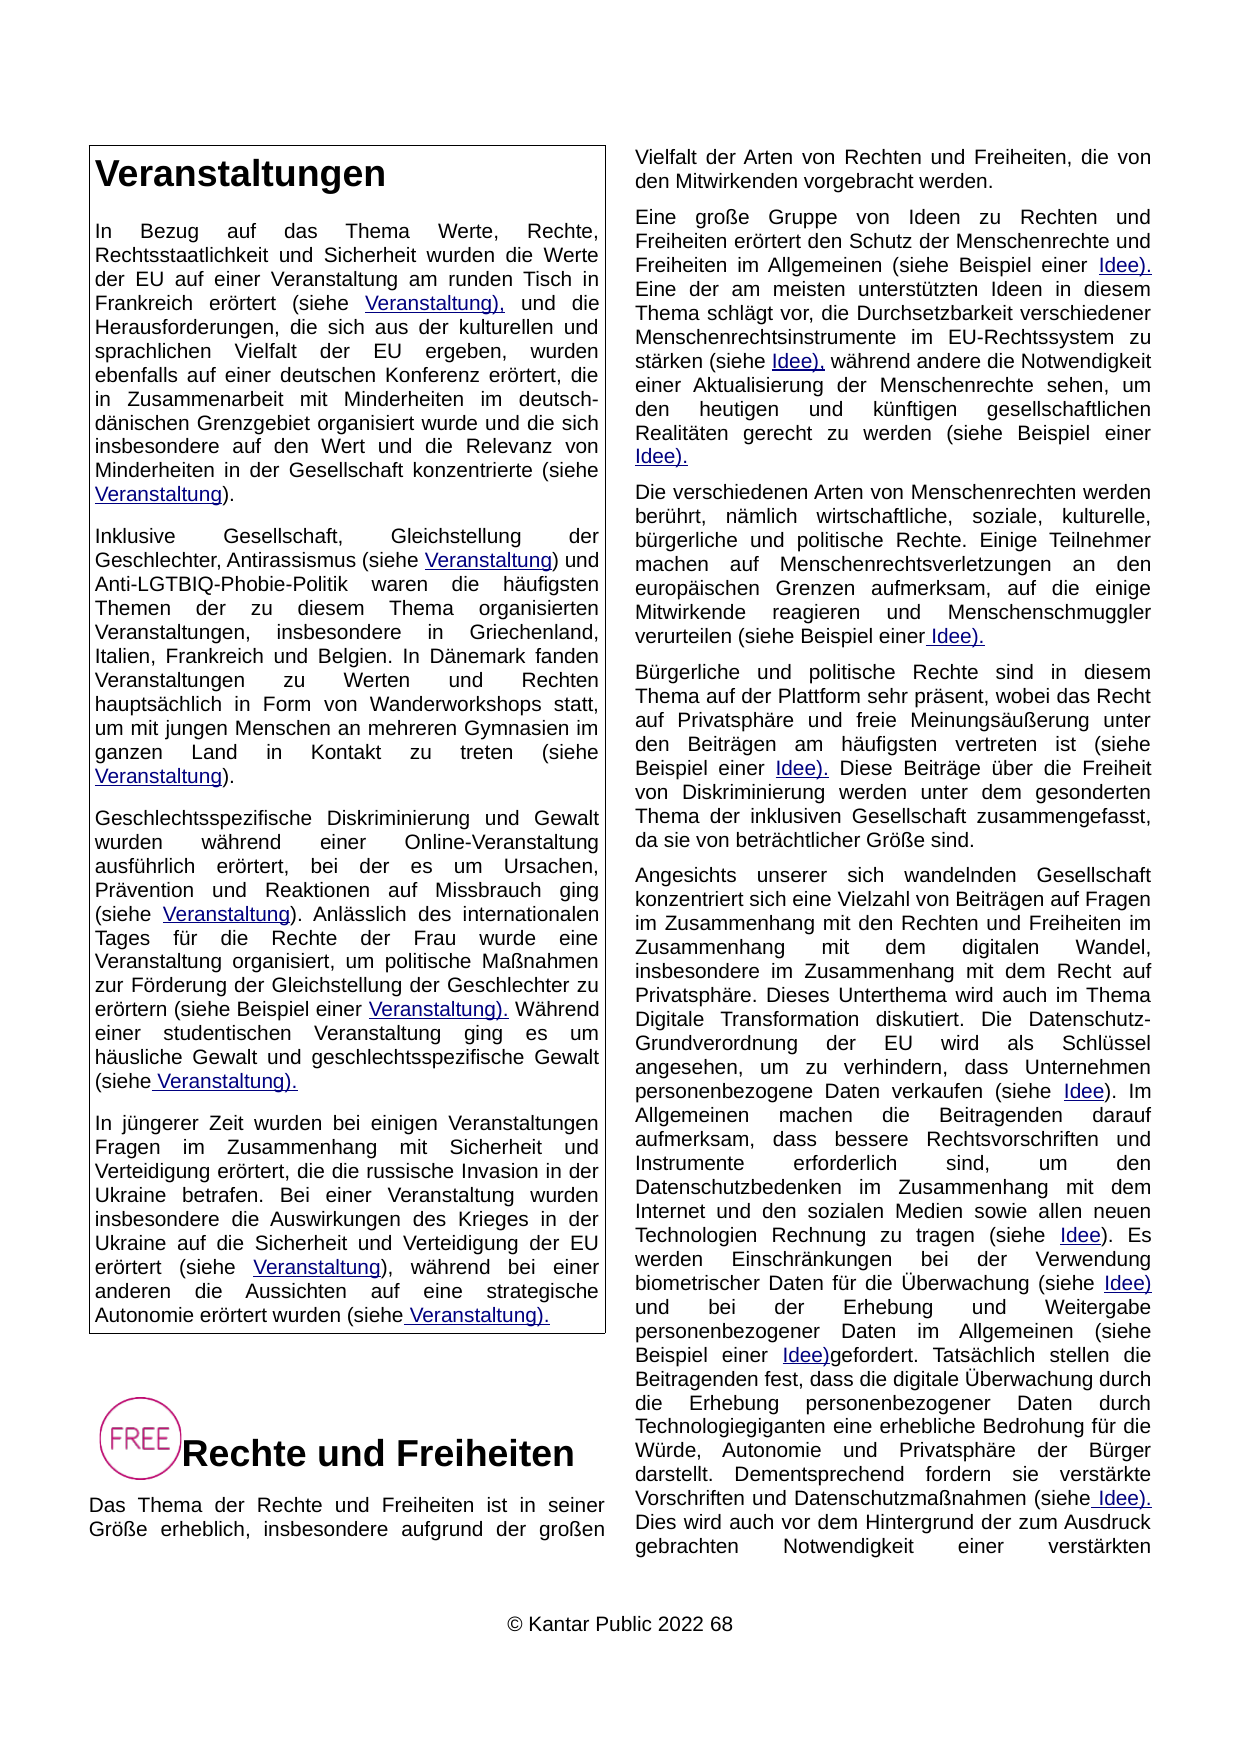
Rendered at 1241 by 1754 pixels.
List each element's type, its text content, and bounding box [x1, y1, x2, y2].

text In Bezug auf das Thema Werte, Rechte, Rechtsstaatlichkeit und Sicherheit wurden die Werte der EU auf einer Veranstaltung am runden Tisch in Frankreich erörtert (siehe Veranstaltung), und die Herausforderungen, die sich aus der kulturellen und sprachlichen Vielfalt der EU ergeben, wurden ebenfalls auf einer deutschen Konferenz erörtert, die in Zusammenarbeit mit Minderheiten im deutsch-dänischen Grenzgebiet organisiert wurde und die sich insbesondere auf den Wert und die Relevanz von Minderheiten in der Gesellschaft konzentrierte (siehe Veranstaltung). [90, 213, 605, 512]
text In jüngerer Zeit wurden bei einigen Veranstaltungen Fragen im Zusammenhang mit Sicherheit und Verteidigung erörtert, die die russische Invasion in der Ukraine betrafen. Bei einer Veranstaltung wurden insbesondere die Auswirkungen des Krieges in der Ukraine auf die Sicherheit und Verteidigung der EU erörtert (siehe Veranstaltung), während bei einer anderen die Aussichten auf eine strategische Autonomie erörtert wurden (siehe Veranstaltung). [90, 1105, 605, 1333]
subtitle Rechte und Freiheiten [182, 1431, 605, 1474]
text Vielfalt der Arten von Rechten und Freiheiten, die von den Mitwirkenden vorgebracht werden. [635, 145, 1152, 193]
subtitle Veranstaltungen [90, 146, 605, 200]
text Das Thema der Rechte und Freiheiten ist in seiner Größe erheblich, insbesondere aufgrund der großen [88, 1493, 605, 1541]
text Angesichts unserer sich wandelnden Gesellschaft konzentriert sich eine Vielzahl von Beiträgen auf Fragen im Zusammenhang mit den Rechten und Freiheiten im Zusammenhang mit dem digitalen Wandel, insbesondere im Zusammenhang mit dem Recht auf Privatsphäre. Dieses Unterthema wird auch im Thema Digitale Transformation diskutiert. Die Datenschutz-Grundverordnung der EU wird als Schlüssel angesehen, um zu verhindern, dass Unternehmen personenbezogene Daten verkaufen (siehe Idee). Im Allgemeinen machen die Beitragenden darauf aufmerksam, dass bessere Rechtsvorschriften und Instrumente erforderlich sind, um den Datenschutzbedenken im Zusammenhang mit dem Internet und den sozialen Medien sowie allen neuen Technologien Rechnung zu tragen (siehe Idee). Es werden Einschränkungen bei der Verwendung biometrischer Daten für die Überwachung (siehe Idee) und bei der Erhebung und Weitergabe personenbezogener Daten im Allgemeinen (siehe Beispiel einer Idee)gefordert. Tatsächlich stellen die Beitragenden fest, dass die digitale Überwachung durch die Erhebung personenbezogener Daten durch Technologiegiganten eine erhebliche Bedrohung für die Würde, Autonomie und Privatsphäre der Bürger darstellt. Dementsprechend fordern sie verstärkte Vorschriften und Datenschutzmaßnahmen (siehe Idee). Dies wird auch vor dem Hintergrund der zum Ausdruck gebrachten Notwendigkeit einer verstärkten [635, 863, 1152, 1558]
text Die verschiedenen Arten von Menschenrechten werden berührt, nämlich wirtschaftliche, soziale, kulturelle, bürgerliche und politische Rechte. Einige Teilnehmer machen auf Menschenrechtsverletzungen an den europäischen Grenzen aufmerksam, auf die einige Mitwirkende reagieren und Menschenschmuggler verurteilen (siehe Beispiel einer Idee). [635, 480, 1152, 648]
picture [99, 1397, 182, 1480]
text Geschlechtsspezifische Diskriminierung und Gewalt wurden während einer Online-Veranstaltung ausführlich erörtert, bei der es um Ursachen, Prävention und Reaktionen auf Missbrauch ging (siehe Veranstaltung). Anlässlich des internationalen Tages für die Rechte der Frau wurde eine Veranstaltung organisiert, um politische Maßnahmen zur Förderung der Gleichstellung der Geschlechter zu erörtern (siehe Beispiel einer Veranstaltung). Während einer studentischen Veranstaltung ging es um häusliche Gewalt und geschlechtsspezifische Gewalt (siehe Veranstaltung). [90, 799, 605, 1099]
text Eine große Gruppe von Ideen zu Rechten und Freiheiten erörtert den Schutz der Menschenrechte und Freiheiten im Allgemeinen (siehe Beispiel einer Idee). Eine der am meisten unterstützten Ideen in diesem Thema schlägt vor, die Durchsetzbarkeit verschiedener Menschenrechtsinstrumente im EU-Rechtssystem zu stärken (siehe Idee), während andere die Notwendigkeit einer Aktualisierung der Menschenrechte sehen, um den heutigen und künftigen gesellschaftlichen Realitäten gerecht zu werden (siehe Beispiel einer Idee). [635, 205, 1152, 468]
text Bürgerliche und politische Rechte sind in diesem Thema auf der Plattform sehr präsent, wobei das Recht auf Privatsphäre und freie Meinungsäußerung unter den Beiträgen am häufigsten vertreten ist (siehe Beispiel einer Idee). Diese Beiträge über die Freiheit von Diskriminierung werden unter dem gesonderten Thema der inklusiven Gesellschaft zusammengefasst, da sie von beträchtlicher Größe sind. [635, 660, 1152, 851]
subtitle [88, 1431, 99, 1474]
text Inklusive Gesellschaft, Gleichstellung der Geschlechter, Antirassismus (siehe Veranstaltung) und Anti-LGTBIQ-Phobie-Politik waren die häufigsten Themen der zu diesem Thema organisierten Veranstaltungen, insbesondere in Griechenland, Italien, Frankreich und Belgien. In Dänemark fanden Veranstaltungen zu Werten und Rechten hauptsächlich in Form von Wanderworkshops statt, um mit jungen Menschen an mehreren Gymnasien im ganzen Land in Kontakt zu treten (siehe Veranstaltung). [90, 518, 605, 794]
